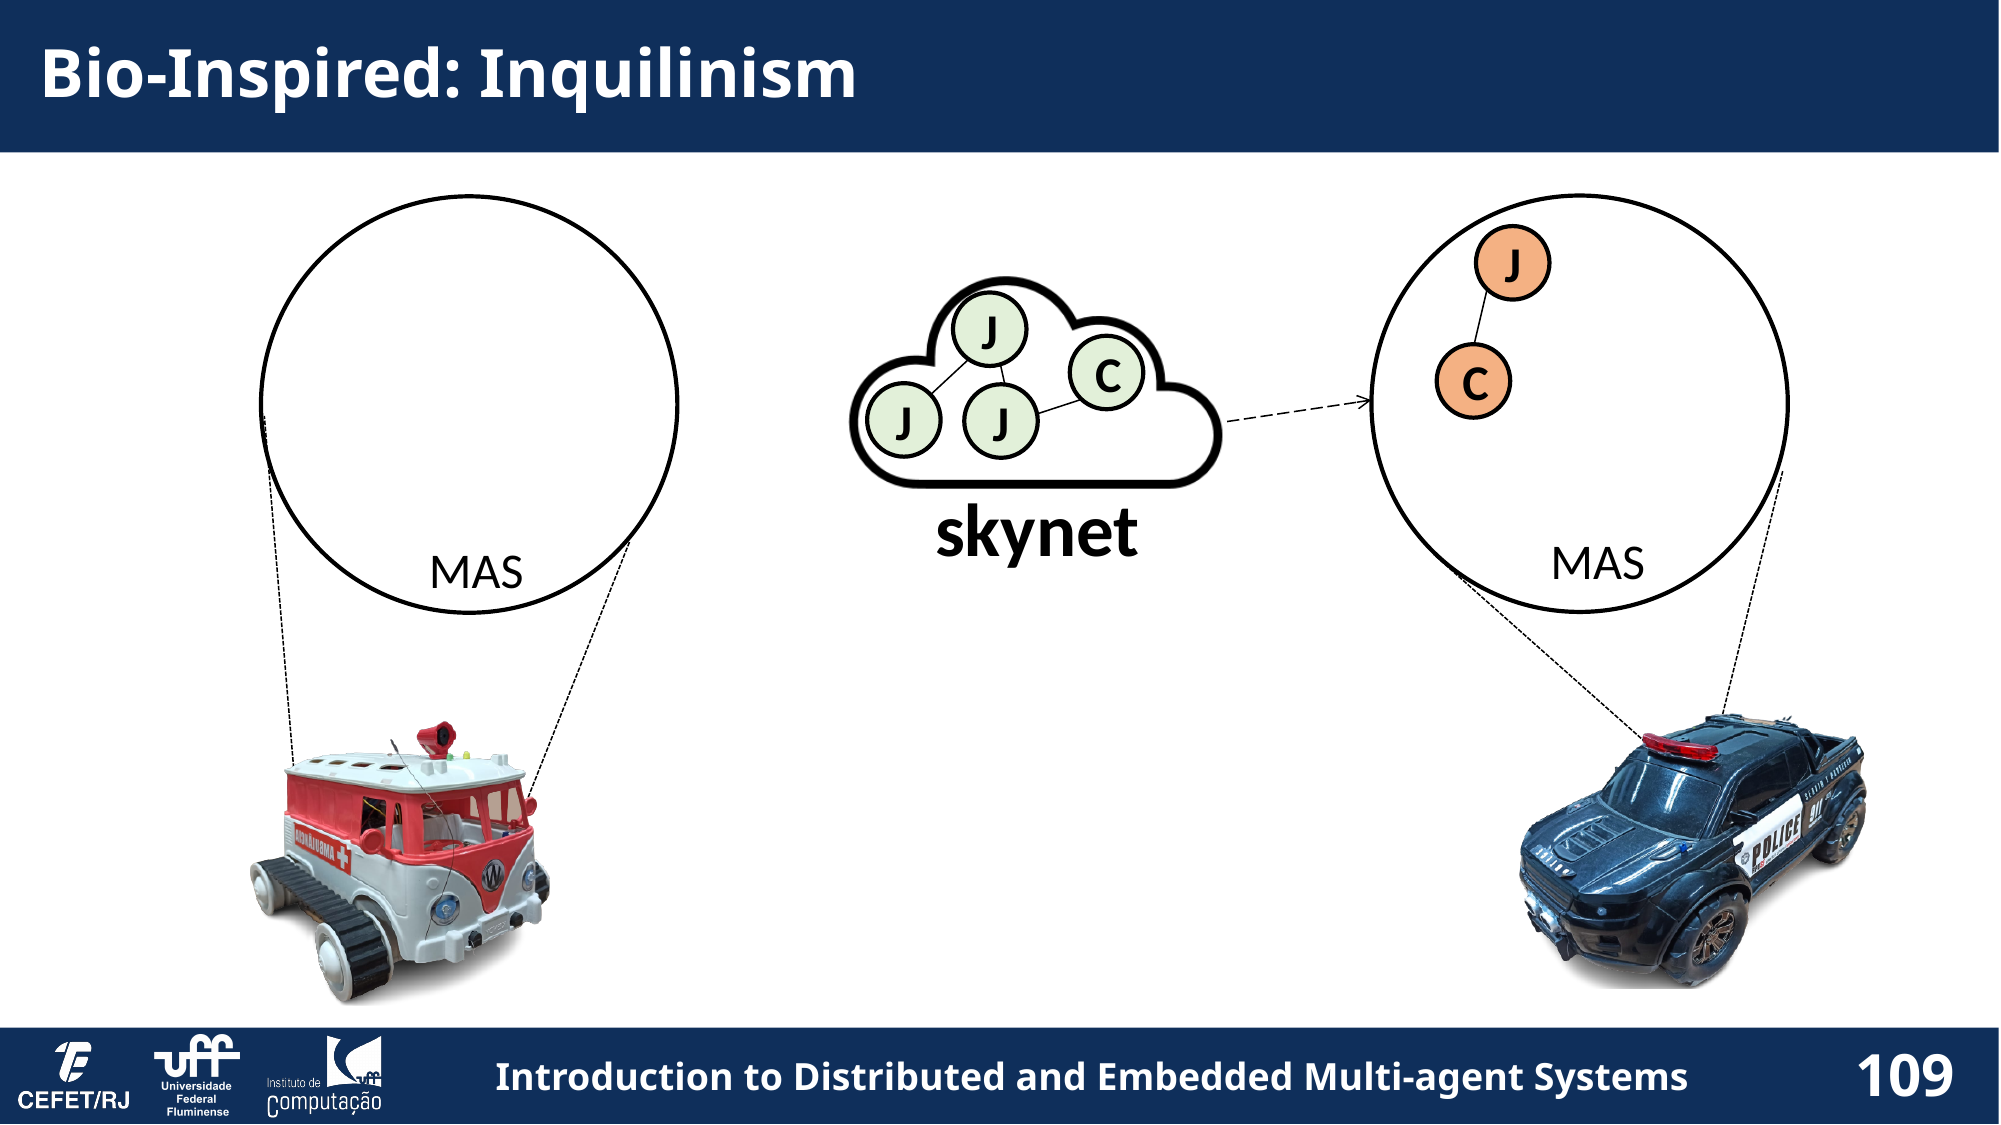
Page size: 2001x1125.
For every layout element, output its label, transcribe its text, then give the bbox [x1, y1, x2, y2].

picture [245, 719, 555, 1006]
text_box J [867, 383, 941, 457]
text_box Bio-Inspired: Inquilinism [25, 23, 1999, 119]
text_box MAS [414, 531, 539, 607]
text_box skynet [920, 474, 1155, 580]
text_box J [964, 384, 1038, 458]
text_box C [1069, 335, 1144, 410]
text_box MAS [1535, 522, 1660, 598]
text_box J [952, 292, 1027, 366]
text_box C [1436, 344, 1511, 418]
picture [824, 170, 1249, 595]
text_box [420, 607, 518, 613]
picture [153, 1033, 241, 1121]
picture [18, 1021, 129, 1125]
text_box [1371, 195, 1788, 612]
text_box J [1475, 226, 1550, 300]
picture [265, 1033, 383, 1118]
text_box [260, 196, 678, 606]
picture [1513, 711, 1872, 989]
